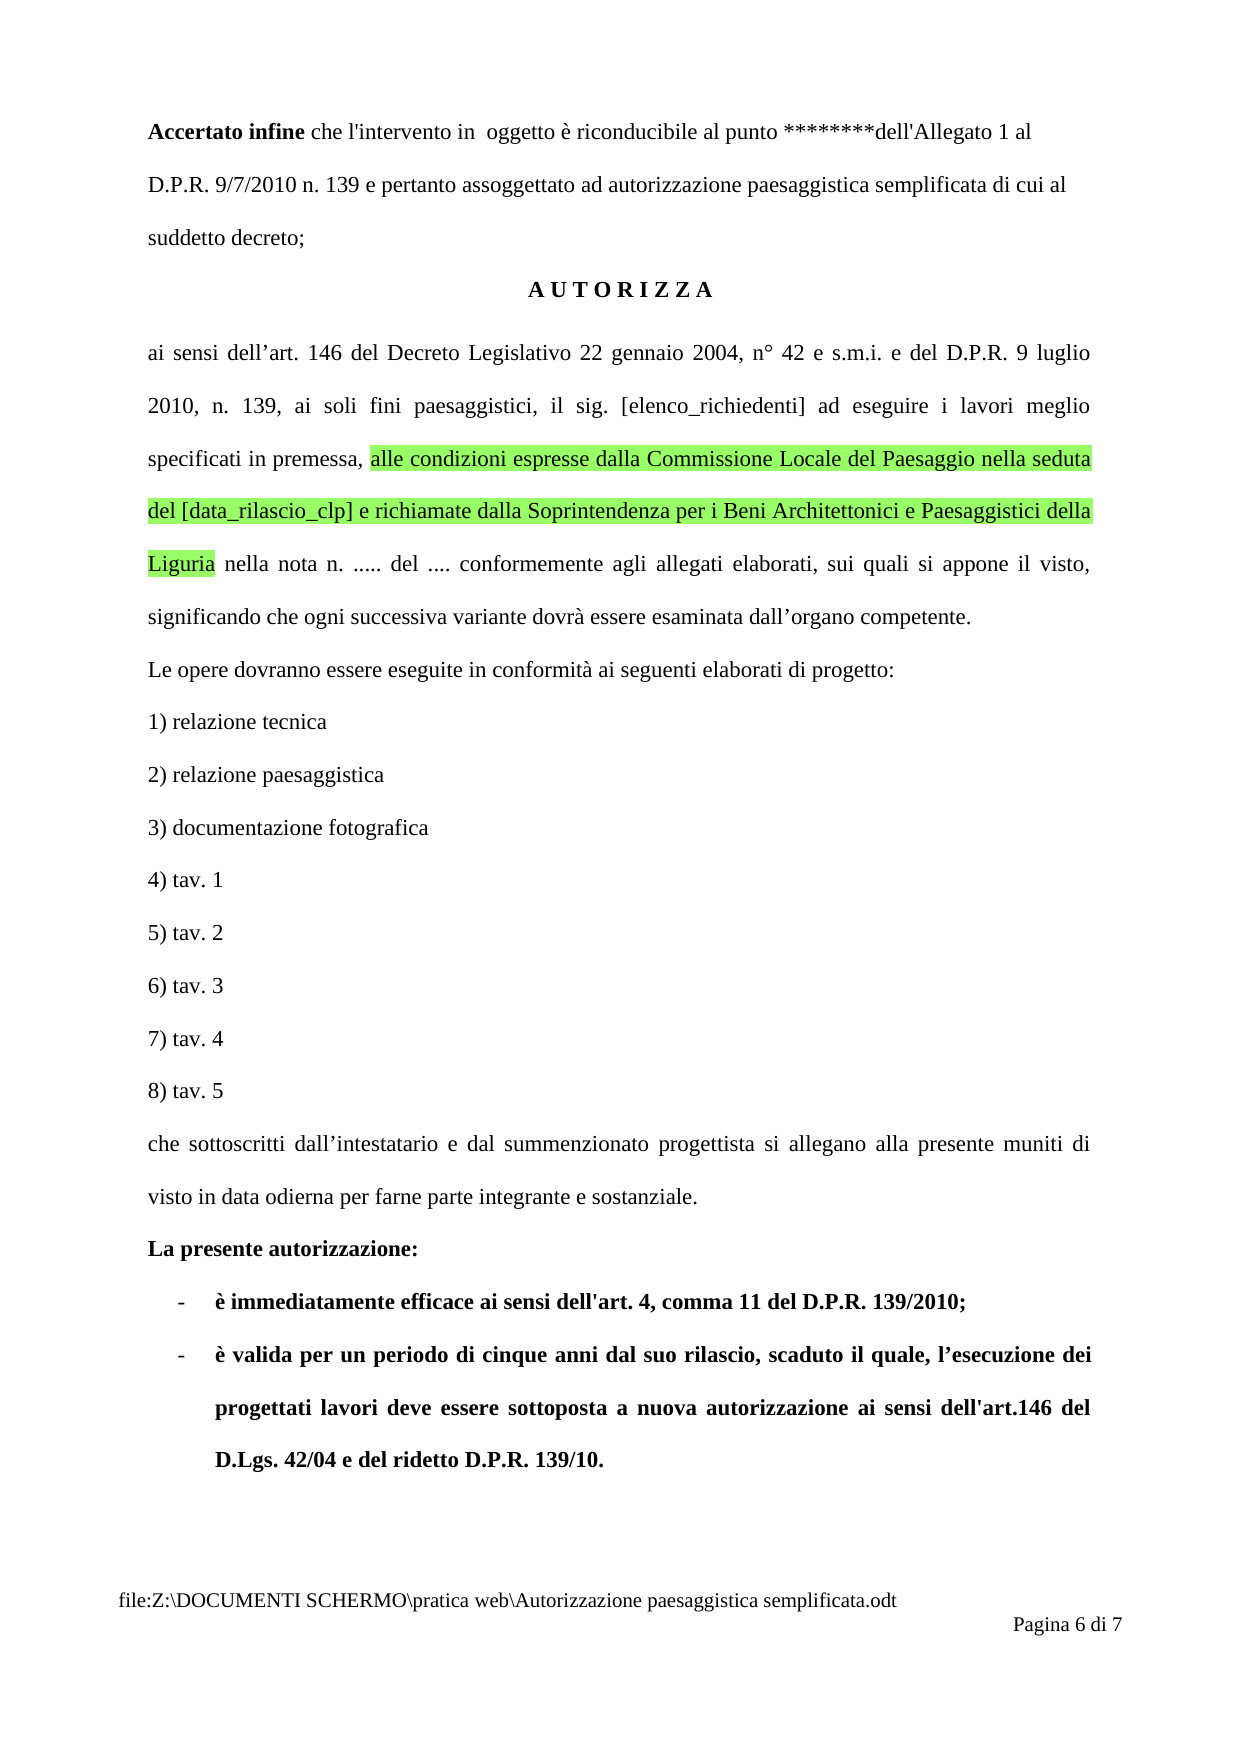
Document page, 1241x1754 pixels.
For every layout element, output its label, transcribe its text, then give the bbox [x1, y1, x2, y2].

text Le opere dovranno essere eseguite in conformità ai seguenti elaborati di progetto: [148, 656, 1093, 682]
list è valida per un periodo di cinque anni dal suo rilascio, scaduto il quale, l’esecuzione dei progettati lavori deve essere sottoposta a nuova autorizzazione ai sensi dell'art.146 del D.Lgs. 42/04 e del ridetto D.P.R. 139/10. [177, 1341, 1093, 1473]
text che sottoscritti dall’intestatario e dal summenzionato progettista si allegano alla presente muniti di visto in data odierna per farne parte integrante e sostanziale. [148, 1130, 1093, 1209]
text 1) relazione tecnica [148, 708, 1093, 735]
text 8) tav. 5 [148, 1077, 1093, 1104]
text ai sensi dell’art. 146 del Decreto Legislativo 22 gennaio 2004, n° 42 e s.m.i. e del D.P.R. 9 luglio 2010, n. 139, ai soli fini paesaggistici, il sig. [elenco_richiedenti] ad eseguire i lavori meglio specificati in premessa, alle condizioni espresse dalla Commissione Locale del Paesaggio nella seduta del [data_rilascio_clp] e richiamate dalla Soprintendenza per i Beni Architettonici e Paesaggistici della Liguria nella nota n. ..... del .... conformemente agli allegati elaborati, sui quali si appone il visto, significando che ogni successiva variante dovrà essere esaminata dall’organo competente. [148, 339, 1092, 629]
text 6) tav. 3 [148, 972, 1093, 998]
text Accertato infine che l'intervento in oggetto è riconducibile al punto ********dell'Allegato 1 al D.P.R. 9/7/2010 n. 139 e pertanto assoggettato ad autorizzazione paesaggistica semplificata di cui al suddetto decreto; [148, 118, 1092, 250]
text 3) documentazione fotografica [148, 814, 1093, 840]
text 4) tav. 1 [148, 866, 1093, 893]
text 2) relazione paesaggistica [148, 761, 1093, 787]
list è immediatamente efficace ai sensi dell'art. 4, comma 11 del D.P.R. 139/2010; [177, 1288, 1093, 1314]
text La presente autorizzazione: [148, 1235, 1093, 1262]
text A U T O R I Z Z A [148, 276, 1093, 303]
text 7) tav. 4 [148, 1024, 1093, 1051]
text 5) tav. 2 [148, 919, 1093, 946]
